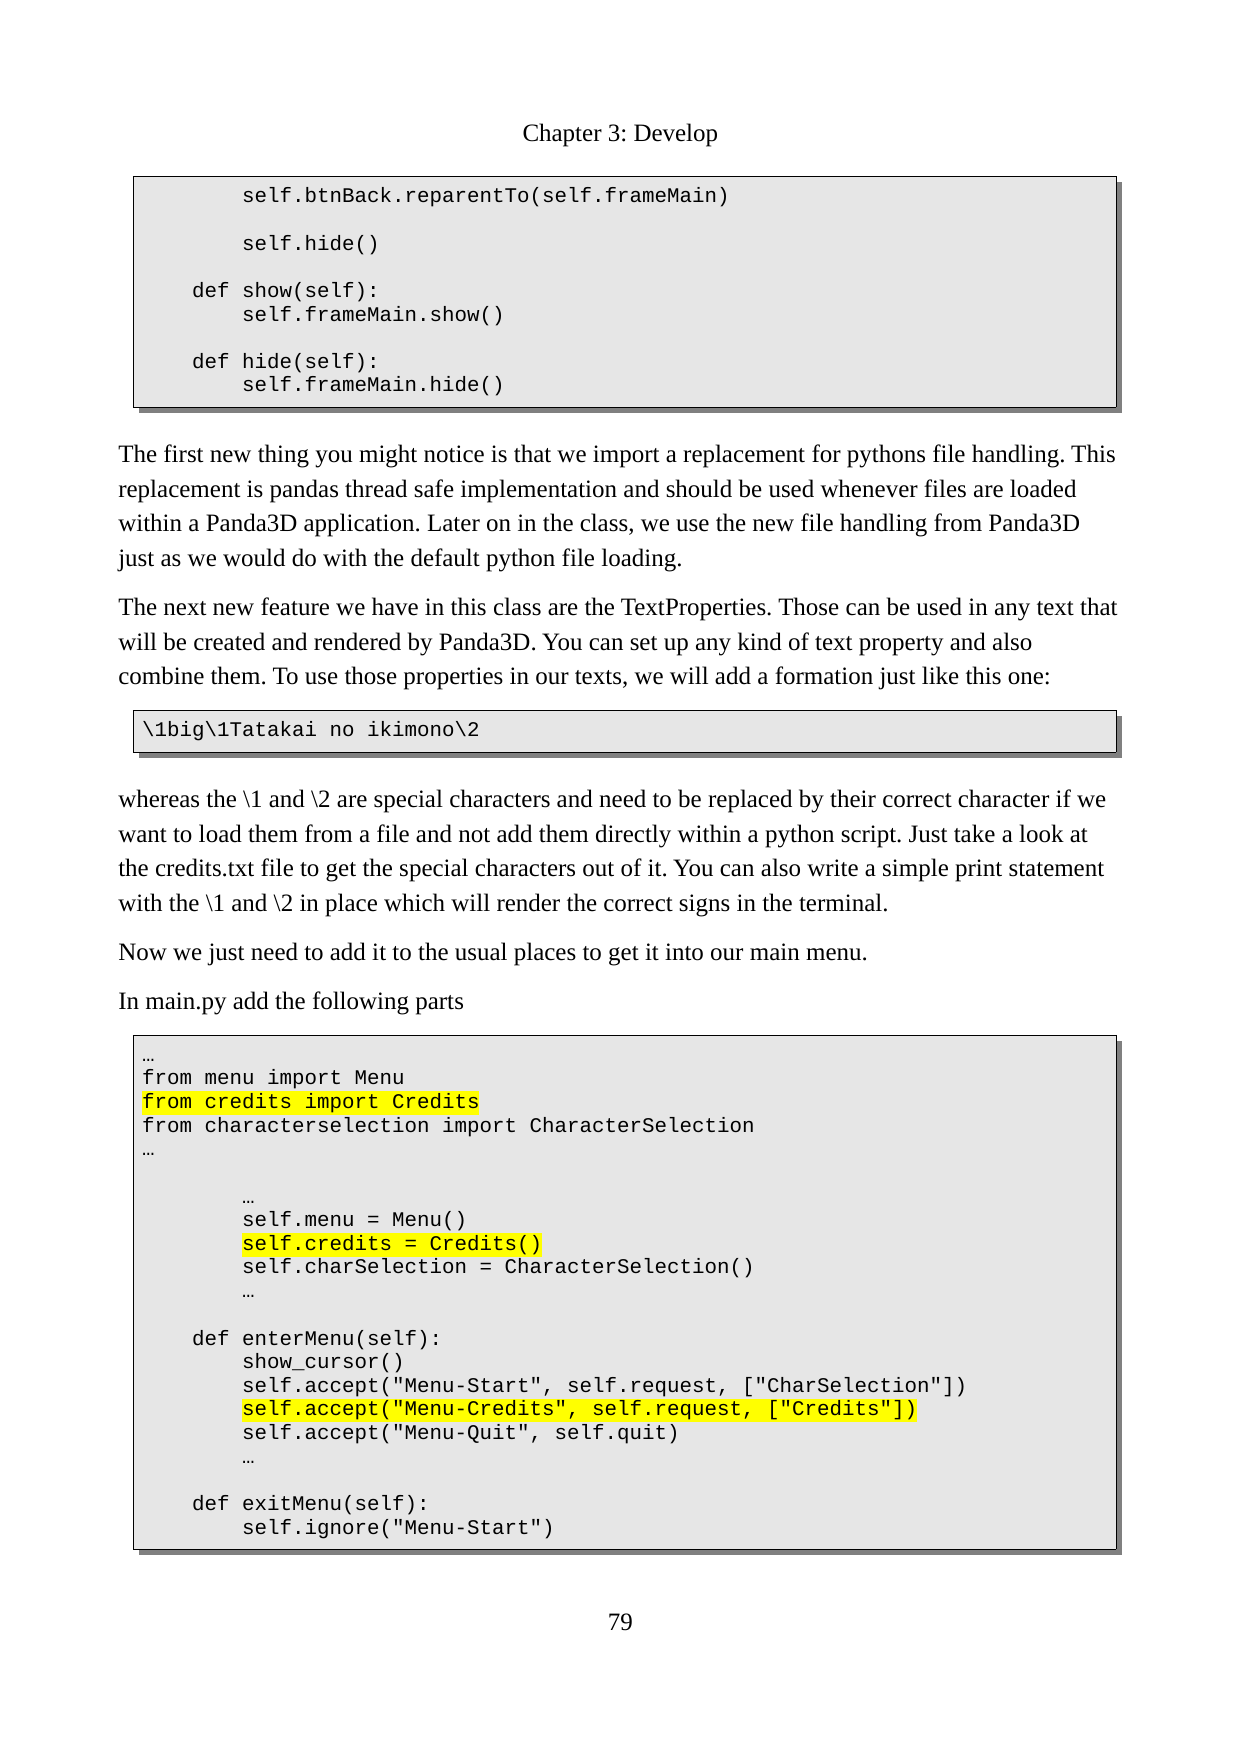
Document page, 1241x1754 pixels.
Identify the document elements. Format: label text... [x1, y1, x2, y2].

text … [134, 1271, 1116, 1295]
text self.menu = Menu() [134, 1200, 1116, 1224]
text self.frameMain.hide() [134, 366, 1116, 407]
text from menu import Menu [134, 1058, 1116, 1082]
text show_cursor() [134, 1342, 1116, 1366]
text from credits import Credits [134, 1082, 1116, 1106]
text self.accept("Menu-Start", self.request, ["CharSelection"]) [134, 1366, 1116, 1389]
text self.accept("Menu-Quit", self.quit) [134, 1413, 1116, 1437]
text self.ignore("Menu-Start") [134, 1508, 1116, 1549]
text \1big\1Tatakai no ikimono\2 [134, 711, 1116, 752]
text whereas the \1 and \2 are special characters and need to be replaced by their correct character if we want to load them from a file and not add them directly within a python script. Just take a look at the credits.txt file to get the special characters out of it. You can also write a simple print statement with the \1 and \2 in place which will render the correct signs in the terminal. [118, 784, 1122, 916]
text from characterselection import CharacterSelection [134, 1106, 1116, 1129]
text self.frameMain.show() [134, 294, 1116, 318]
text … [134, 1129, 1116, 1153]
text The next new feature we have in this class are the TextProperties. Those can be used in any text that will be created and rendered by Panda3D. You can set up any kind of text property and also combine them. To use those properties in our texts, we will add a formation just like this one: [118, 592, 1122, 690]
text self.credits = Credits() [134, 1224, 1116, 1248]
text def exitMenu(self): [134, 1484, 1116, 1508]
text def hide(self): [134, 342, 1116, 366]
text self.charSelection = CharacterSelection() [134, 1248, 1116, 1271]
text self.hide() [134, 224, 1116, 247]
text self.accept("Menu-Credits", self.request, ["Credits"]) [134, 1389, 1116, 1413]
text def enterMenu(self): [134, 1318, 1116, 1342]
text self.btnBack.reparentTo(self.frameMain) [134, 177, 1116, 200]
text In main.py add the following parts [118, 986, 1122, 1014]
text … [134, 1177, 1116, 1200]
text … [134, 1036, 1116, 1058]
text Now we just need to add it to the usual places to get it into our main menu. [118, 937, 1122, 965]
text The first new thing you might notice is that we import a replacement for pythons file handling. This replacement is pandas thread safe implementation and should be used whenever files are loaded within a Panda3D application. Later on in the class, we use the new file handling from Panda3D just as we would do with the default python file loading. [118, 439, 1122, 572]
text def show(self): [134, 271, 1116, 294]
text … [134, 1437, 1116, 1460]
